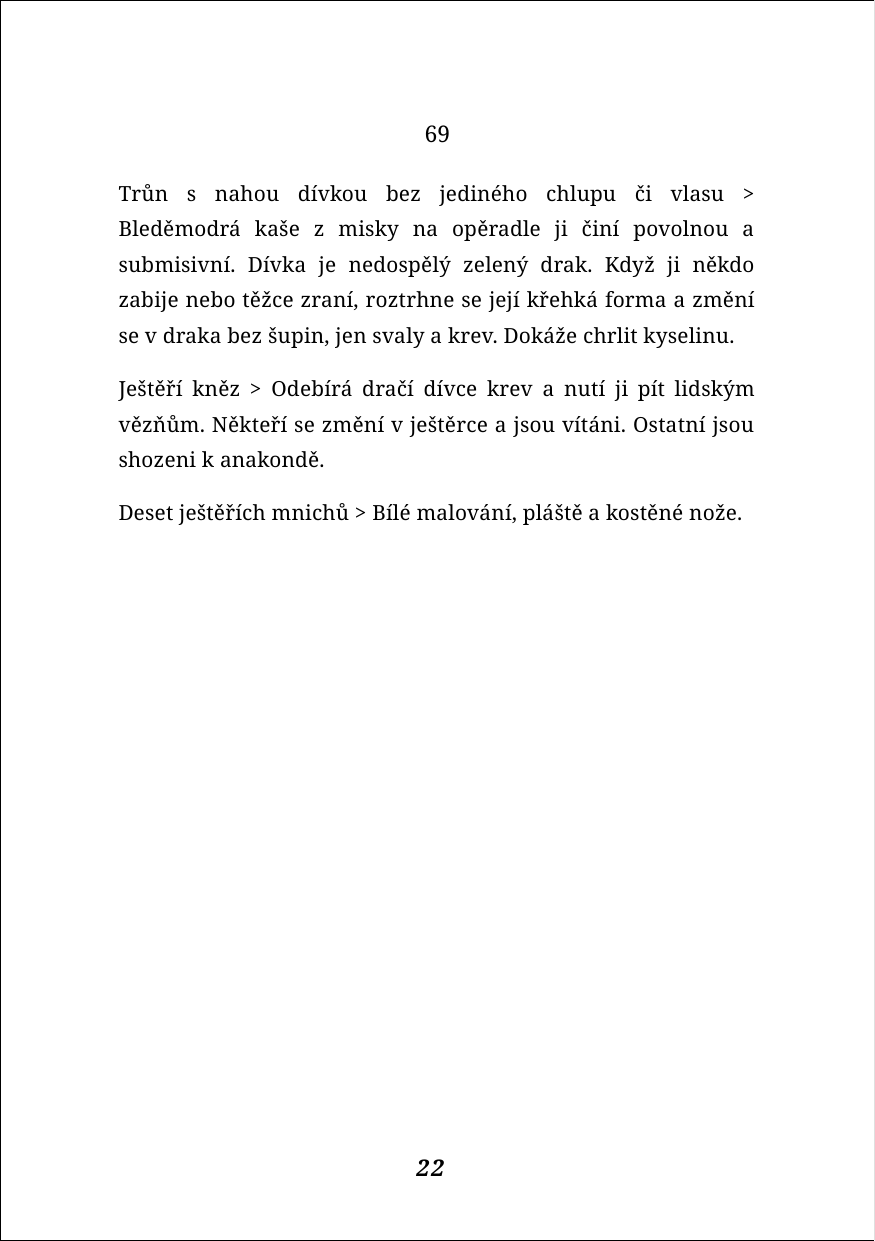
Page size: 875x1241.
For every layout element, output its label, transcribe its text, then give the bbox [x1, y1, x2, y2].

text Deset ještěřích mnichů > Bílé malování, pláště a kostěné nože. [118, 498, 756, 527]
text Ještěří kněz > Odebírá dračí dívce krev a nutí ji pít lidským vězňům. Někteří se změní v ještěrce a jsou vítáni. Ostatní jsou shozeni k anakondě. [118, 374, 756, 474]
text Trůn s nahou dívkou bez jediného chlupu či vlasu > Bleděmodrá kaše z misky na opěradle ji činí povolnou a submisivní. Dívka je nedospělý zelený drak. Když ji někdo zabije nebo těžce zraní, roztrhne se její křehká forma a změní se v draka bez šupin, jen svaly a krev. Dokáže chrlit kyselinu. [118, 179, 756, 349]
